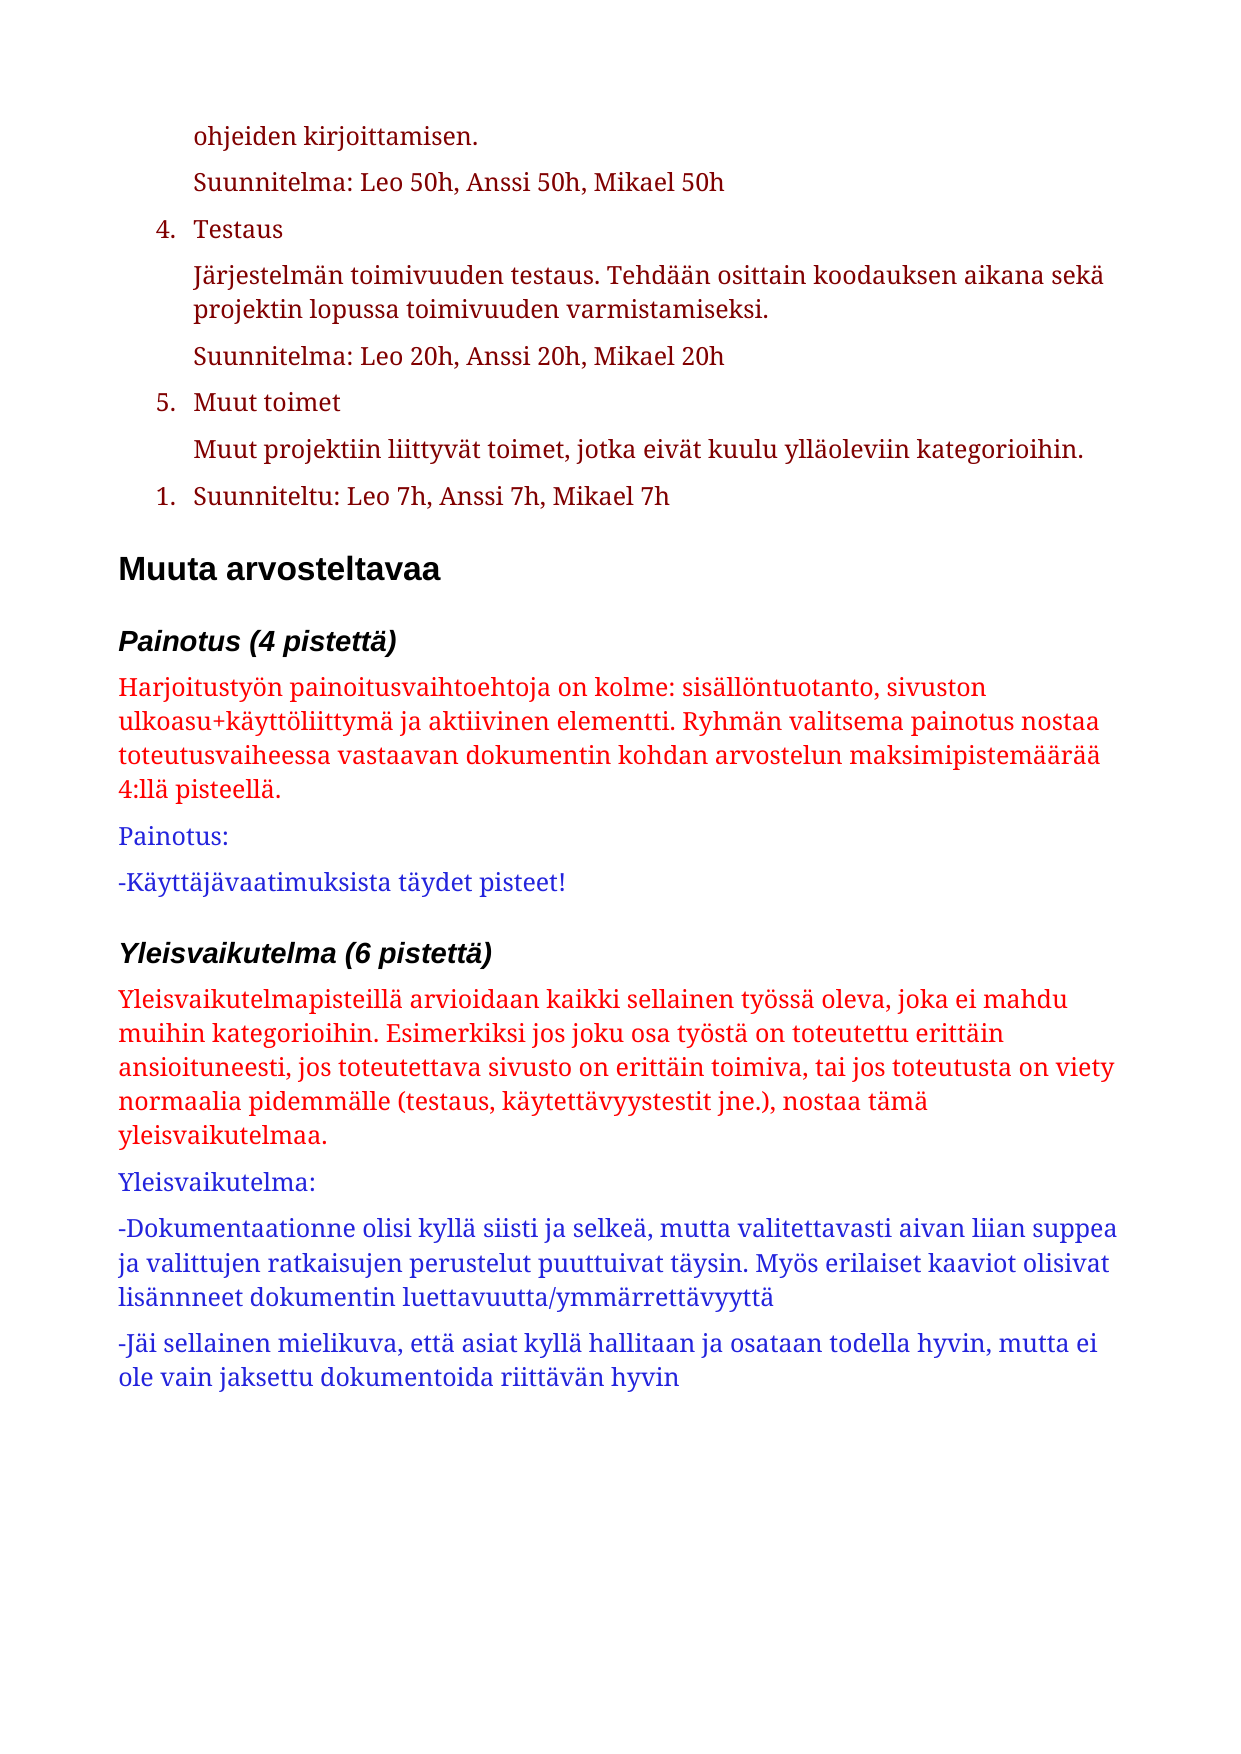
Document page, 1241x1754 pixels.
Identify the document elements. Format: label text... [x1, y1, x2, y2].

list ohjeiden kirjoittamisen. [156, 118, 1122, 152]
list Suunniteltu: Leo 7h, Anssi 7h, Mikael 7h [156, 478, 1122, 512]
list Suunnitelma: Leo 50h, Anssi 50h, Mikael 50h [156, 165, 1122, 199]
text Yleisvaikutelma: [118, 1164, 1122, 1199]
text -Jäi sellainen mielikuva, että asiat kyllä hallitaan ja osataan todella hyvin, mutta ei ole vain jaksettu dokumentoida riittävän hyvin [118, 1326, 1122, 1394]
list Muut toimet [156, 385, 1122, 419]
text Yleisvaikutelmapisteillä arvioidaan kaikki sellainen työssä oleva, joka ei mahdu muihin kategorioihin. Esimerkiksi jos joku osa työstä on toteutettu erittäin ansioituneesti, jos toteutettava sivusto on erittäin toimiva, tai jos toteutusta on viety normaalia pidemmälle (testaus, käytettävyystestit jne.), nostaa tämä yleisvaikutelmaa. [118, 982, 1122, 1152]
subtitle Painotus (4 pistettä) [118, 625, 1122, 657]
subtitle Yleisvaikutelma (6 pistettä) [118, 937, 1122, 969]
text Painotus: [118, 818, 1122, 853]
subtitle Muuta arvosteltavaa [118, 550, 1122, 587]
list Järjestelmän toimivuuden testaus. Tehdään osittain koodauksen aikana sekä projektin lopussa toimivuuden varmistamiseksi. [156, 258, 1122, 326]
text -Käyttäjävaatimuksista täydet pisteet! [118, 865, 1122, 899]
list Suunnitelma: Leo 20h, Anssi 20h, Mikael 20h [156, 338, 1122, 372]
list Testaus [156, 211, 1122, 245]
text -Dokumentaationne olisi kyllä siisti ja selkeä, mutta valitettavasti aivan liian suppea ja valittujen ratkaisujen perustelut puuttuivat täysin. Myös erilaiset kaaviot olisivat lisännneet dokumentin luettavuutta/ymmärrettävyyttä [118, 1211, 1122, 1313]
list Muut projektiin liittyvät toimet, jotka eivät kuulu ylläoleviin kategorioihin. [156, 432, 1122, 466]
text Harjoitustyön painoitusvaihtoehtoja on kolme: sisällöntuotanto, sivuston ulkoasu+käyttöliittymä ja aktiivinen elementti. Ryhmän valitsema painotus nostaa toteutusvaiheessa vastaavan dokumentin kohdan arvostelun maksimipistemäärää 4:llä pisteellä. [118, 670, 1122, 806]
